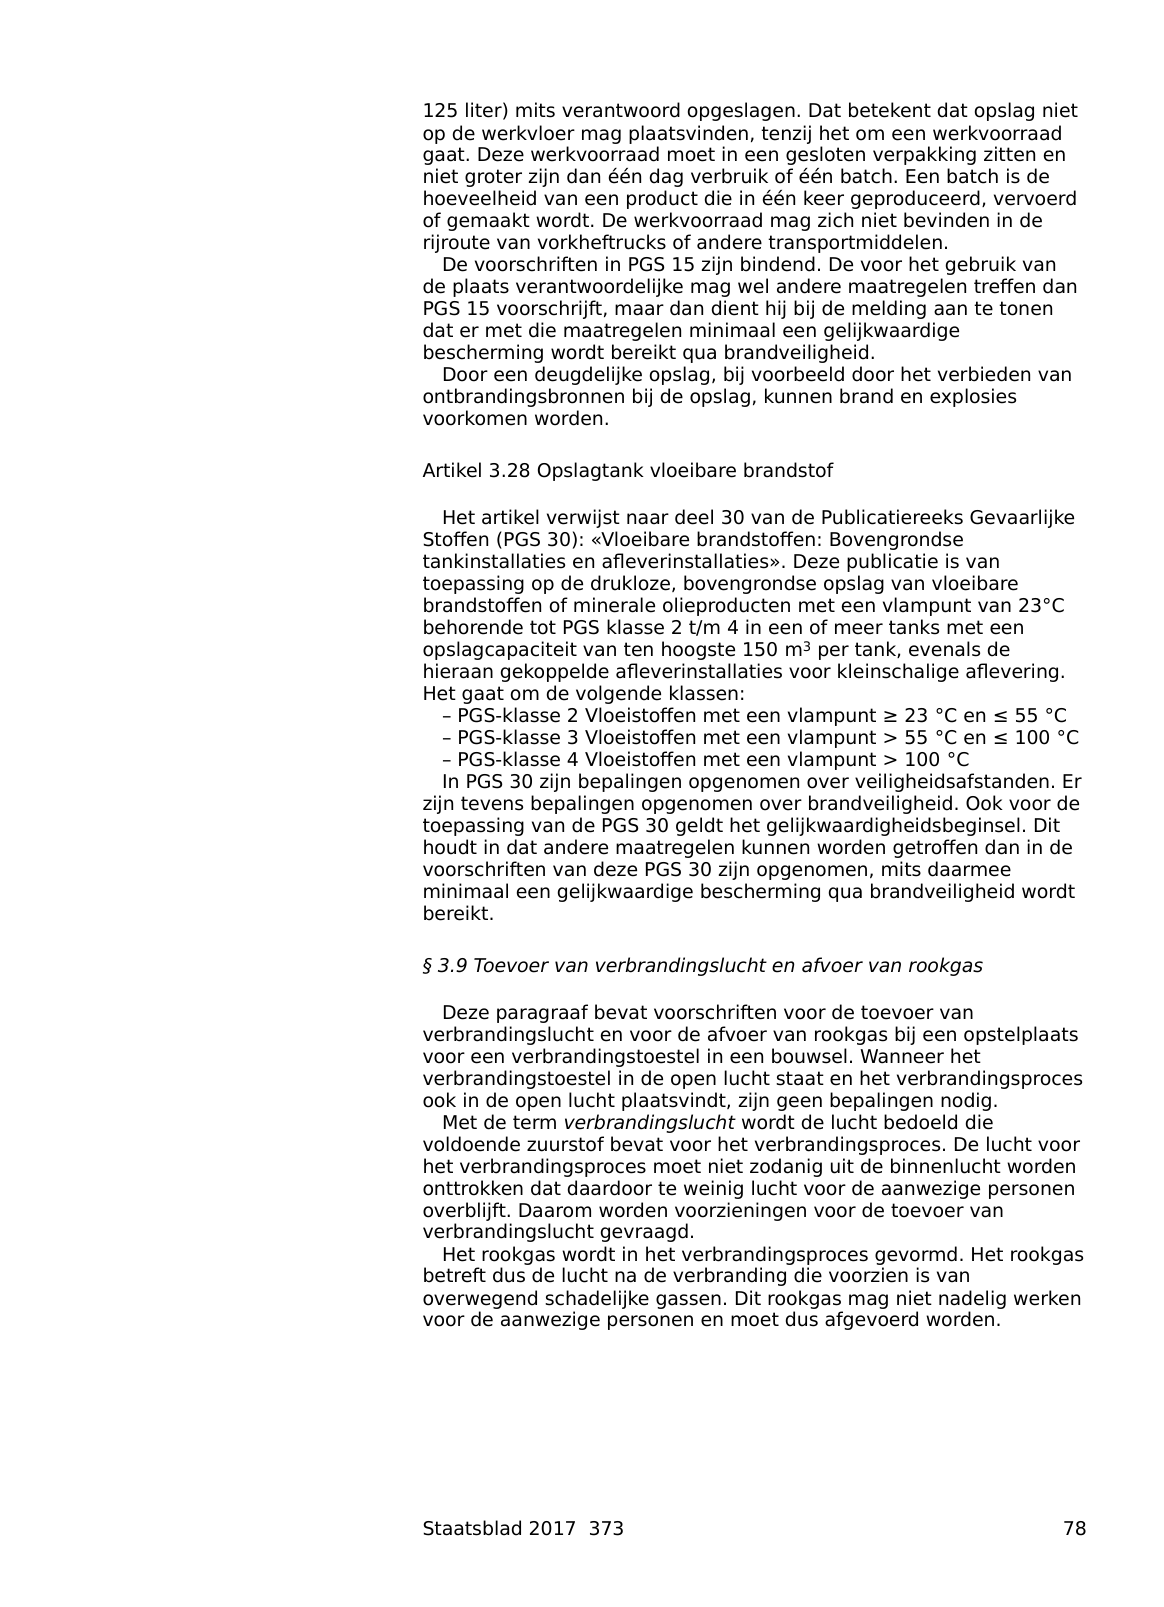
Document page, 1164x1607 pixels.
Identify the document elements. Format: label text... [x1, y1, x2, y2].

subtitle § 3.9 Toevoer van verbrandingslucht en afvoer van rookgas [422, 955, 1087, 977]
text – PGS-klasse 4 Vloeistoffen met een vlampunt > 100 °C [422, 749, 1087, 771]
text Het artikel verwijst naar deel 30 van de Publicatiereeks Gevaarlijke Stoffen (PGS 30): «Vloeibare brandstoffen: Bovengrondse tankinstallaties en afleverinstallaties». Deze publicatie is van toepassing op de drukloze, bovengrondse opslag van vloeibare brandstoffen of minerale olieproducten met een vlampunt van 23°C behorende tot PGS klasse 2 t/m 4 in een of meer tanks met een opslagcapaciteit van ten hoogste 150 m3 per tank, evenals de hieraan gekoppelde afleverinstallaties voor kleinschalige aflevering. Het gaat om de volgende klassen: [422, 507, 1087, 705]
text De voorschriften in PGS 15 zijn bindend. De voor het gebruik van de plaats verantwoordelijke mag wel andere maatregelen treffen dan PGS 15 voorschrijft, maar dan dient hij bij de melding aan te tonen dat er met die maatregelen minimaal een gelijkwaardige bescherming wordt bereikt qua brandveiligheid. [422, 254, 1087, 364]
text – PGS-klasse 2 Vloeistoffen met een vlampunt ≥ 23 °C en ≤ 55 °C [422, 705, 1087, 727]
text – PGS-klasse 3 Vloeistoffen met een vlampunt > 55 °C en ≤ 100 °C [422, 727, 1087, 749]
text Met de term verbrandingslucht wordt de lucht bedoeld die voldoende zuurstof bevat voor het verbrandingsproces. De lucht voor het verbrandingsproces moet niet zodanig uit de binnenlucht worden onttrokken dat daardoor te weinig lucht voor de aanwezige personen overblijft. Daarom worden voorzieningen voor de toevoer van verbrandingslucht gevraagd. [422, 1112, 1087, 1243]
subtitle Artikel 3.28 Opslagtank vloeibare brandstof [422, 460, 1087, 482]
text Het rookgas wordt in het verbrandingsproces gevormd. Het rookgas betreft dus de lucht na de verbranding die voorzien is van overwegend schadelijke gassen. Dit rookgas mag niet nadelig werken voor de aanwezige personen en moet dus afgevoerd worden. [422, 1243, 1087, 1331]
text Door een deugdelijke opslag, bij voorbeeld door het verbieden van ontbrandingsbronnen bij de opslag, kunnen brand en explosies voorkomen worden. [422, 364, 1087, 430]
text In PGS 30 zijn bepalingen opgenomen over veiligheidsafstanden. Er zijn tevens bepalingen opgenomen over brandveiligheid. Ook voor de toepassing van de PGS 30 geldt het gelijkwaardigheidsbeginsel. Dit houdt in dat andere maatregelen kunnen worden getroffen dan in de voorschriften van deze PGS 30 zijn opgenomen, mits daarmee minimaal een gelijkwaardige bescherming qua brandveiligheid wordt bereikt. [422, 771, 1087, 925]
text Deze paragraaf bevat voorschriften voor de toevoer van verbrandingslucht en voor de afvoer van rookgas bij een opstelplaats voor een verbrandingstoestel in een bouwsel. Wanneer het verbrandingstoestel in de open lucht staat en het verbrandingsproces ook in de open lucht plaatsvindt, zijn geen bepalingen nodig. [422, 1002, 1087, 1112]
text 125 liter) mits verantwoord opgeslagen. Dat betekent dat opslag niet op de werkvloer mag plaatsvinden, tenzij het om een werkvoorraad gaat. Deze werkvoorraad moet in een gesloten verpakking zitten en niet groter zijn dan één dag verbruik of één batch. Een batch is de hoeveelheid van een product die in één keer geproduceerd, vervoerd of gemaakt wordt. De werkvoorraad mag zich niet bevinden in de rijroute van vorkheftrucks of andere transportmiddelen. [422, 100, 1087, 254]
